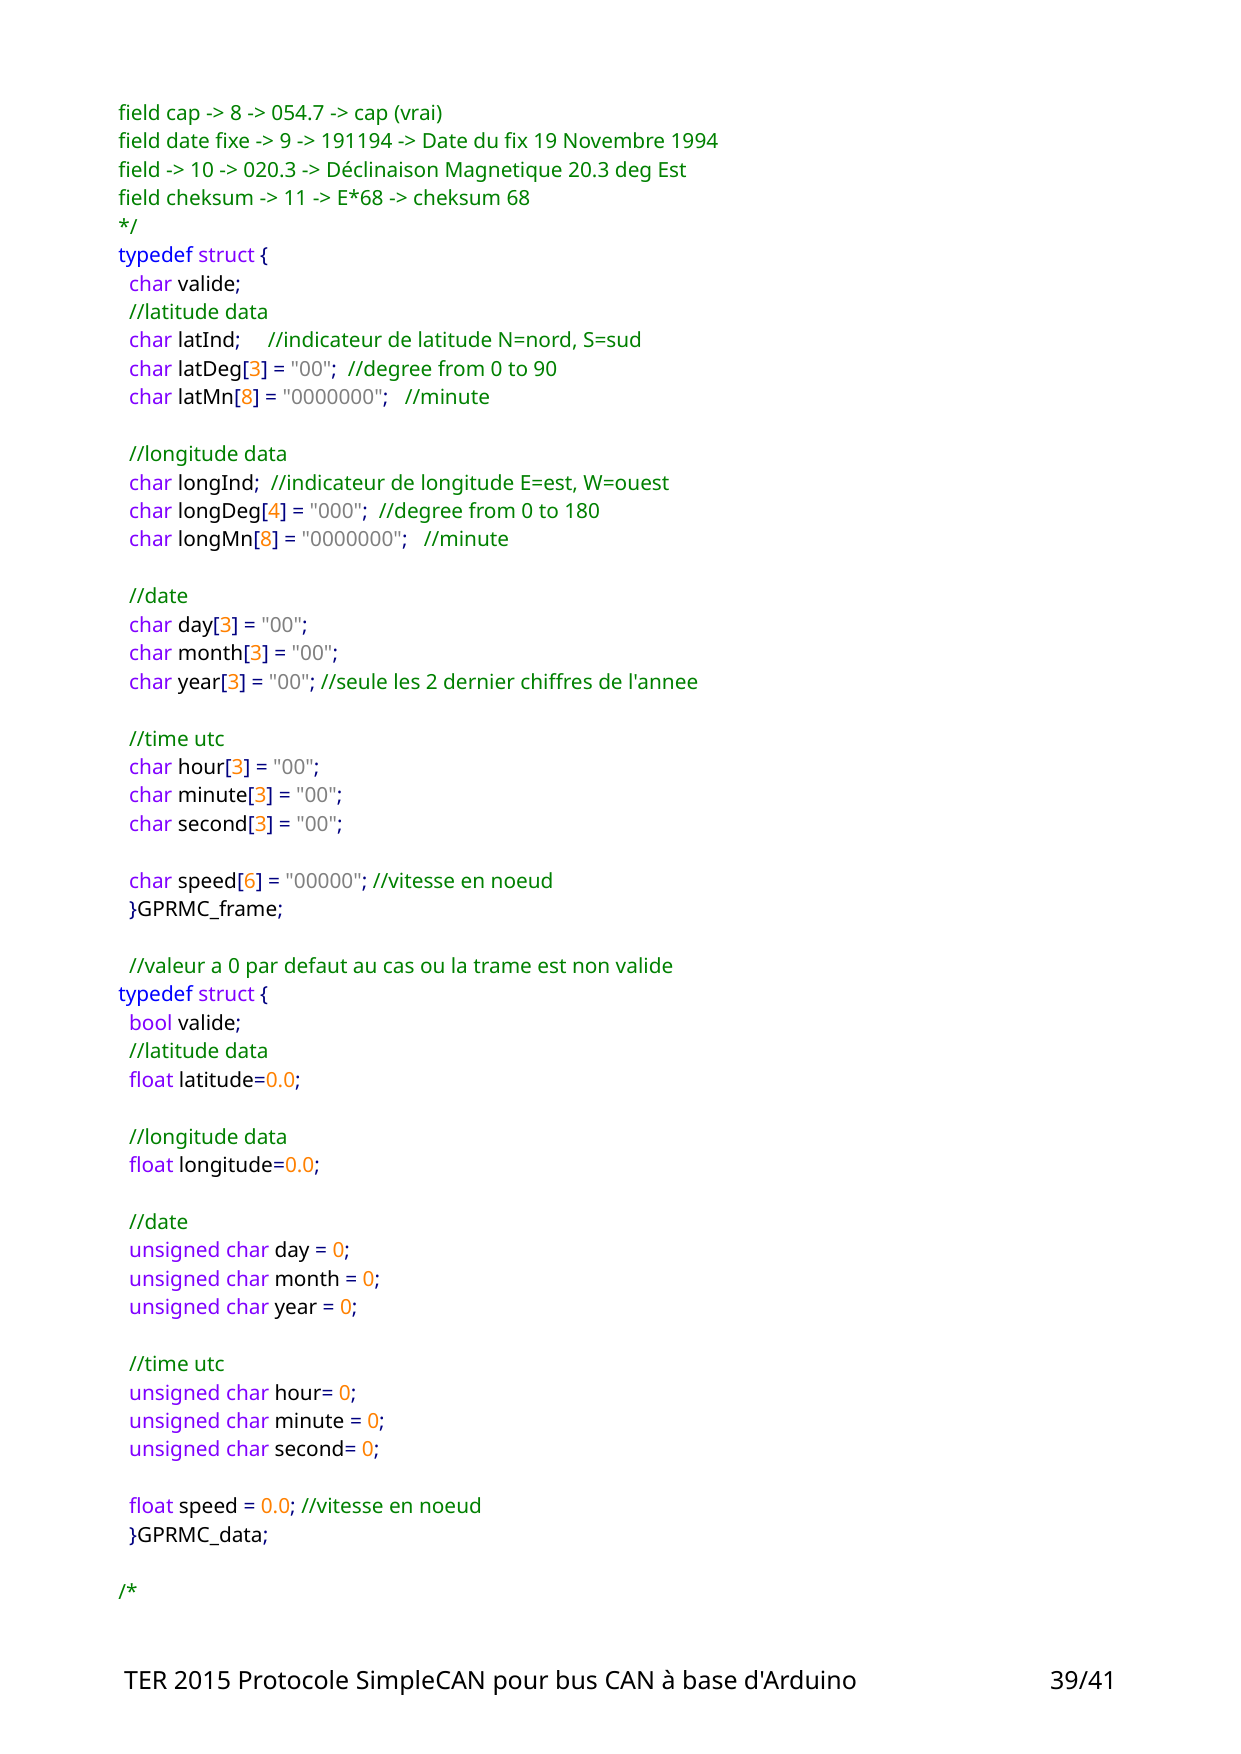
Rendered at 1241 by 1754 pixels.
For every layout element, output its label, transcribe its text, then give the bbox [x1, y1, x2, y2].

text typedef struct { [118, 979, 1122, 1008]
text char speed[6] = "00000"; //vitesse en noeud [118, 866, 1122, 894]
text char latInd; //indicateur de latitude N=nord, S=sud [118, 326, 1122, 354]
text }GPRMC_data; [118, 1520, 1122, 1548]
text //date [118, 581, 1122, 610]
text field -> 10 -> 020.3 -> Déclinaison Magnetique 20.3 deg Est [118, 155, 1122, 183]
text //longitude data [118, 1122, 1122, 1150]
text float latitude=0.0; [118, 1065, 1122, 1093]
text /* [118, 1577, 1122, 1605]
text unsigned char day = 0; [118, 1236, 1122, 1264]
text unsigned char hour= 0; [118, 1378, 1122, 1406]
text char longDeg[4] = "000"; //degree from 0 to 180 [118, 496, 1122, 524]
text field date fixe -> 9 -> 191194 -> Date du fix 19 Novembre 1994 [118, 126, 1122, 155]
text typedef struct { [118, 240, 1122, 269]
text //valeur a 0 par defaut au cas ou la trame est non valide [118, 951, 1122, 979]
text unsigned char year = 0; [118, 1292, 1122, 1321]
text }GPRMC_frame; [118, 894, 1122, 923]
text field cap -> 8 -> 054.7 -> cap (vrai) [118, 98, 1122, 126]
text //latitude data [118, 1036, 1122, 1065]
text char minute[3] = "00"; [118, 781, 1122, 809]
text char day[3] = "00"; [118, 610, 1122, 638]
text unsigned char month = 0; [118, 1264, 1122, 1292]
text //time utc [118, 724, 1122, 752]
text bool valide; [118, 1008, 1122, 1036]
text char valide; [118, 269, 1122, 297]
text field cheksum -> 11 -> E*68 -> cheksum 68 [118, 183, 1122, 212]
text char latMn[8] = "0000000"; //minute [118, 382, 1122, 411]
text char month[3] = "00"; [118, 638, 1122, 667]
text char longInd; //indicateur de longitude E=est, W=ouest [118, 468, 1122, 496]
text char longMn[8] = "0000000"; //minute [118, 524, 1122, 553]
text float speed = 0.0; //vitesse en noeud [118, 1491, 1122, 1520]
text char year[3] = "00"; //seule les 2 dernier chiffres de l'annee [118, 667, 1122, 695]
text char hour[3] = "00"; [118, 752, 1122, 781]
text //longitude data [118, 439, 1122, 468]
text //date [118, 1207, 1122, 1236]
text char latDeg[3] = "00"; //degree from 0 to 90 [118, 354, 1122, 382]
text //time utc [118, 1349, 1122, 1378]
text unsigned char minute = 0; [118, 1406, 1122, 1434]
text char second[3] = "00"; [118, 809, 1122, 837]
text float longitude=0.0; [118, 1150, 1122, 1179]
text //latitude data [118, 297, 1122, 326]
text unsigned char second= 0; [118, 1434, 1122, 1463]
text */ [118, 212, 1122, 240]
